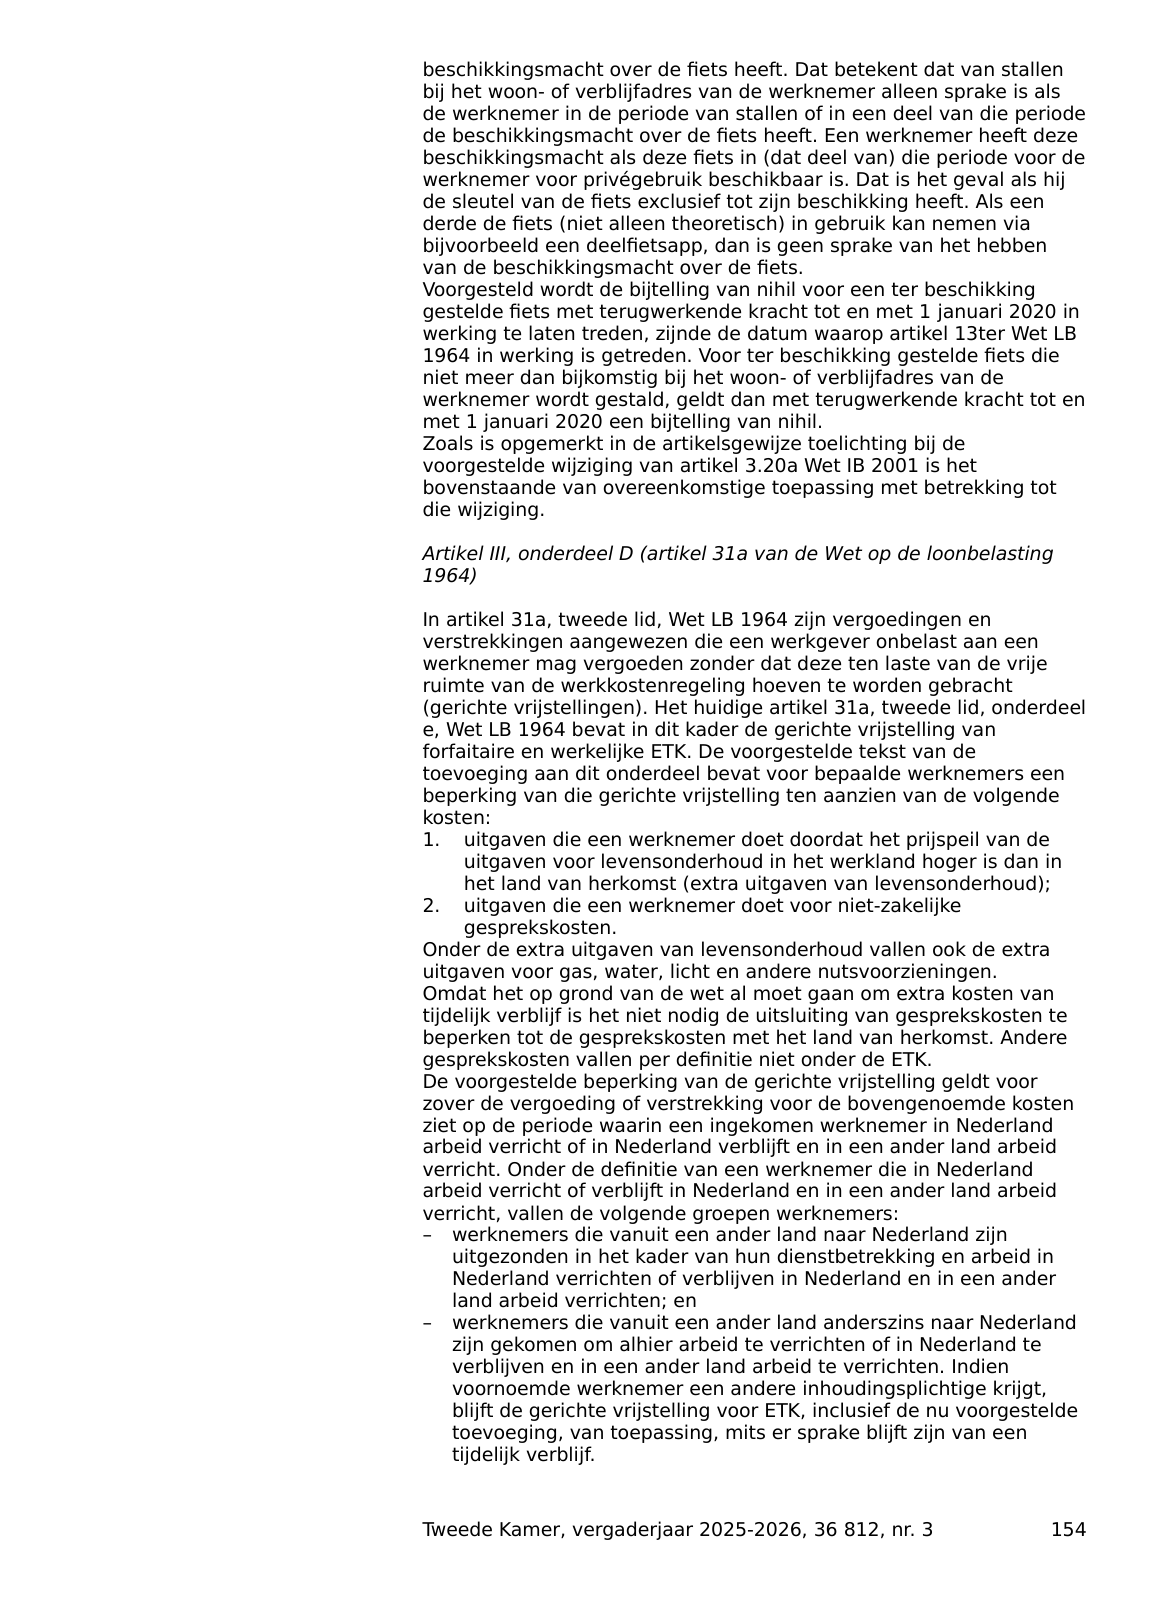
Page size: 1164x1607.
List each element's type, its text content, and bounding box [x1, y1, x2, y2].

text In artikel 31a, tweede lid, Wet LB 1964 zijn vergoedingen en verstrekkingen aangewezen die een werkgever onbelast aan een werknemer mag vergoeden zonder dat deze ten laste van de vrije ruimte van de werkkostenregeling hoeven te worden gebracht (gerichte vrijstellingen). Het huidige artikel 31a, tweede lid, onderdeel e, Wet LB 1964 bevat in dit kader de gerichte vrijstelling van forfaitaire en werkelijke ETK. De voorgestelde tekst van de toevoeging aan dit onderdeel bevat voor bepaalde werknemers een beperking van die gerichte vrijstelling ten aanzien van de volgende kosten: [422, 609, 1087, 829]
text 1. uitgaven die een werknemer doet doordat het prijspeil van de uitgaven voor levensonderhoud in het werkland hoger is dan in het land van herkomst (extra uitgaven van levensonderhoud); [422, 829, 1087, 895]
text Voorgesteld wordt de bijtelling van nihil voor een ter beschikking gestelde fiets met terugwerkende kracht tot en met 1 januari 2020 in werking te laten treden, zijnde de datum waarop artikel 13ter Wet LB 1964 in werking is getreden. Voor ter beschikking gestelde fiets die niet meer dan bijkomstig bij het woon- of verblijfadres van de werknemer wordt gestald, geldt dan met terugwerkende kracht tot en met 1 januari 2020 een bijtelling van nihil. [422, 279, 1087, 433]
text Omdat het op grond van de wet al moet gaan om extra kosten van tijdelijk verblijf is het niet nodig de uitsluiting van gesprekskosten te beperken tot de gesprekskosten met het land van herkomst. Andere gesprekskosten vallen per definitie niet onder de ETK. [422, 983, 1087, 1071]
text Onder de extra uitgaven van levensonderhoud vallen ook de extra uitgaven voor gas, water, licht en andere nutsvoorzieningen. [422, 939, 1087, 983]
text – werknemers die vanuit een ander land anderszins naar Nederland zijn gekomen om alhier arbeid te verrichten of in Nederland te verblijven en in een ander land arbeid te verrichten. Indien voornoemde werknemer een andere inhoudingsplichtige krijgt, blijft de gerichte vrijstelling voor ETK, inclusief de nu voorgestelde toevoeging, van toepassing, mits er sprake blijft zijn van een tijdelijk verblijf. [422, 1312, 1087, 1466]
subtitle Artikel III, onderdeel D (artikel 31a van de Wet op de loonbelasting 1964) [422, 543, 1087, 587]
text De voorgestelde beperking van de gerichte vrijstelling geldt voor zover de vergoeding of verstrekking voor de bovengenoemde kosten ziet op de periode waarin een ingekomen werknemer in Nederland arbeid verricht of in Nederland verblijft en in een ander land arbeid verricht. Onder de definitie van een werknemer die in Nederland arbeid verricht of verblijft in Nederland en in een ander land arbeid verricht, vallen de volgende groepen werknemers: [422, 1071, 1087, 1224]
text beschikkingsmacht over de fiets heeft. Dat betekent dat van stallen bij het woon- of verblijfadres van de werknemer alleen sprake is als de werknemer in de periode van stallen of in een deel van die periode de beschikkingsmacht over de fiets heeft. Een werknemer heeft deze beschikkingsmacht als deze fiets in (dat deel van) die periode voor de werknemer voor privégebruik beschikbaar is. Dat is het geval als hij de sleutel van de fiets exclusief tot zijn beschikking heeft. Als een derde de fiets (niet alleen theoretisch) in gebruik kan nemen via bijvoorbeeld een deelfietsapp, dan is geen sprake van het hebben van de beschikkingsmacht over de fiets. [422, 59, 1087, 279]
text – werknemers die vanuit een ander land naar Nederland zijn uitgezonden in het kader van hun dienstbetrekking en arbeid in Nederland verrichten of verblijven in Nederland en in een ander land arbeid verrichten; en [422, 1224, 1087, 1312]
text Zoals is opgemerkt in de artikelsgewijze toelichting bij de voorgestelde wijziging van artikel 3.20a Wet IB 2001 is het bovenstaande van overeenkomstige toepassing met betrekking tot die wijziging. [422, 433, 1087, 521]
text 2. uitgaven die een werknemer doet voor niet-zakelijke gesprekskosten. [422, 895, 1087, 939]
